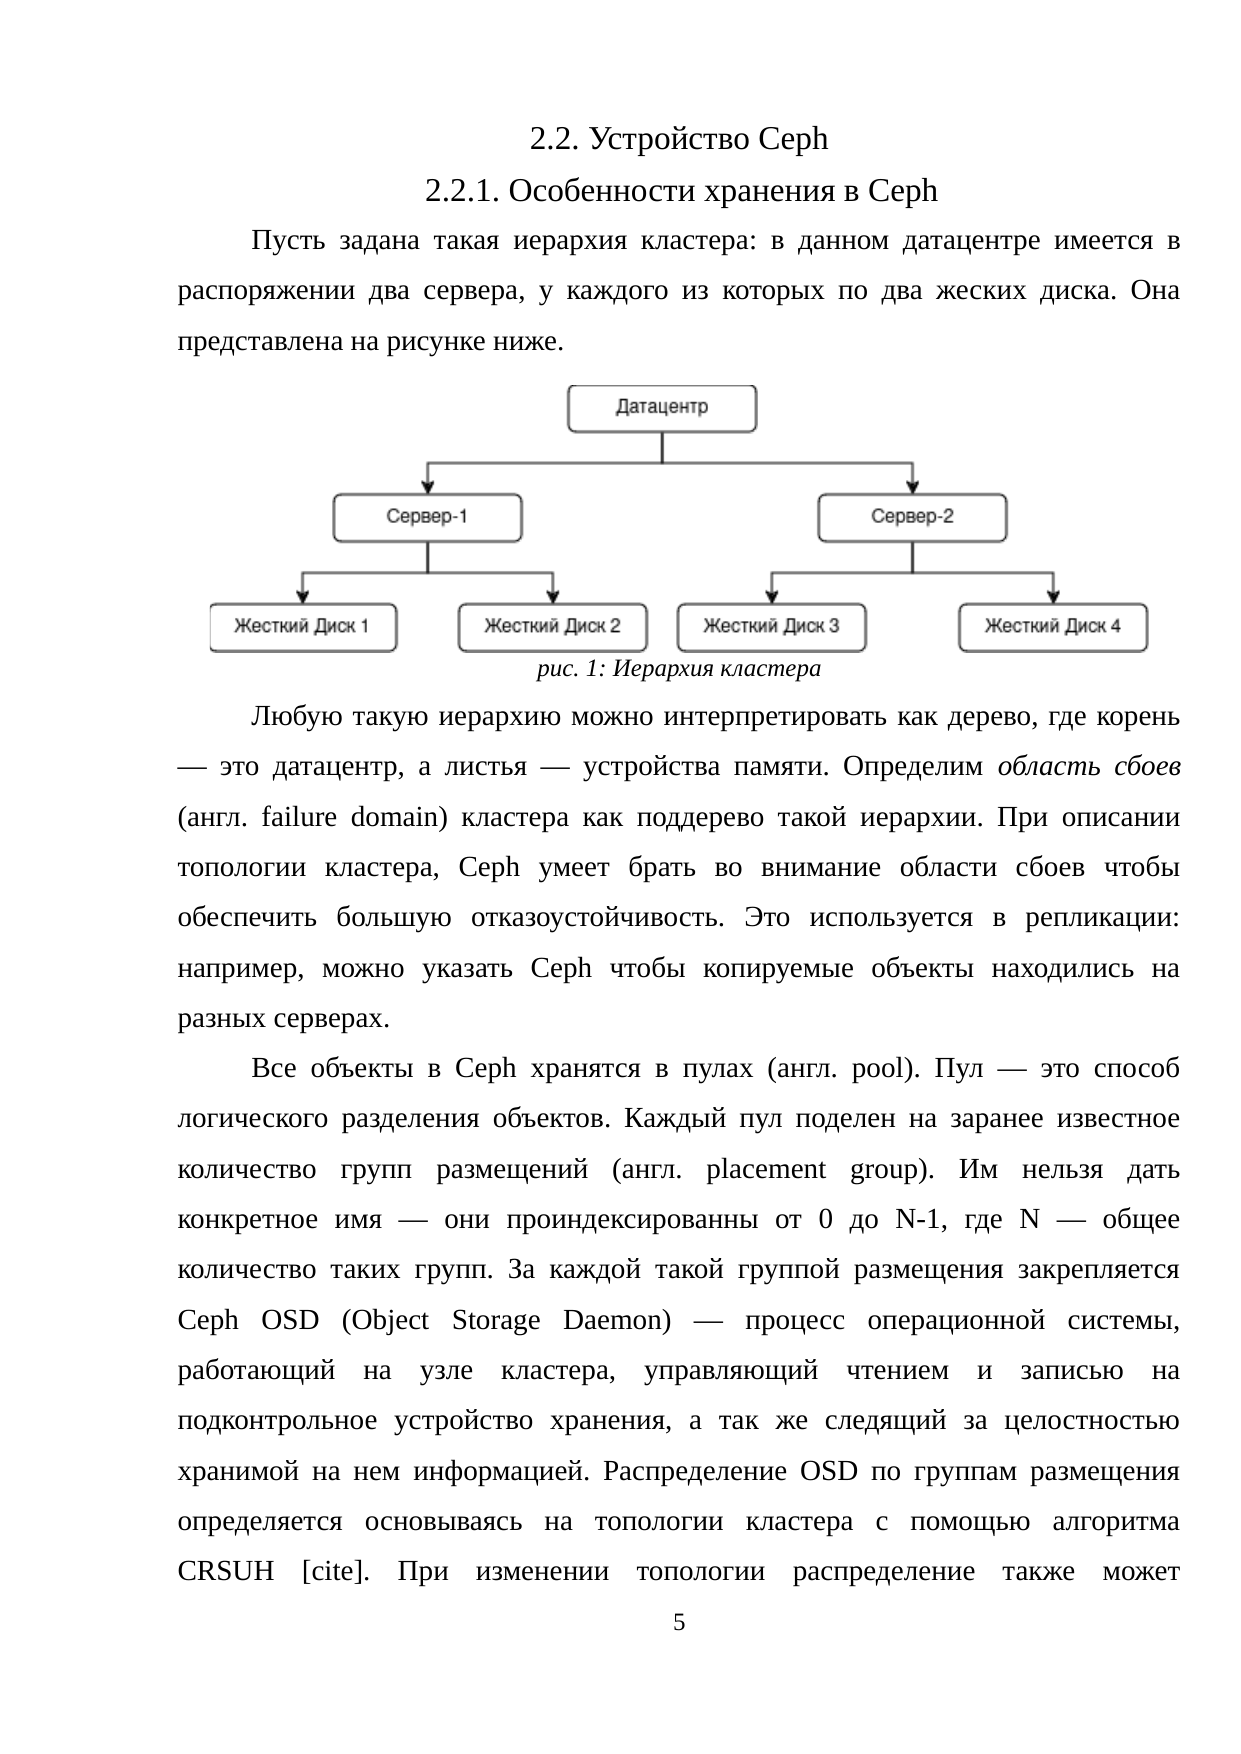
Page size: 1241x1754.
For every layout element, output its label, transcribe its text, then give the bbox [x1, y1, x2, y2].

picture [209, 385, 1149, 653]
text Любую такую иерархию можно интерпретировать как дерево, где корень — это датацентр, а листья — устройства памяти. Определим область сбоев (англ. failure domain) кластера как поддерево такой иерархии. При описании топологии кластера, Ceph умеет брать во внимание области сбоев чтобы обеспечить большую отказоустойчивость. Это используется в репликации: например, можно указать Ceph чтобы копируемые объекты находились на разных серверах. [177, 698, 1181, 1033]
subtitle Устройство Ceph [177, 118, 1181, 156]
text рис. 1: Иерархия кластера [210, 653, 1149, 681]
text Все объекты в Ceph хранятся в пулах (англ. pool). Пул — это способ логического разделения объектов. Каждый пул поделен на заранее известное количество групп размещений (англ. placement group). Им нельзя дать конкретное имя — они проиндексированны от 0 до N-1, где N — общее количество таких групп. За каждой такой группой размещения закрепляется Ceph OSD (Object Storage Daemon) — процесс операционной системы, работающий на узле кластера, управляющий чтением и записью на подконтрольное устройство хранения, а так же следящий за целостностью хранимой на нем информацией. Распределение OSD по группам размещения определяется основываясь на топологии кластера с помощью алгоритма CRSUH [cite]. При изменении топологии распределение также может [177, 1050, 1181, 1587]
subtitle Особенности хранения в Ceph [177, 170, 1181, 208]
text Пусть задана такая иерархия кластера: в данном датацентре имеется в распоряжении два сервера, у каждого из которых по два жеских диска. Она представлена на рисунке ниже. [177, 222, 1181, 356]
